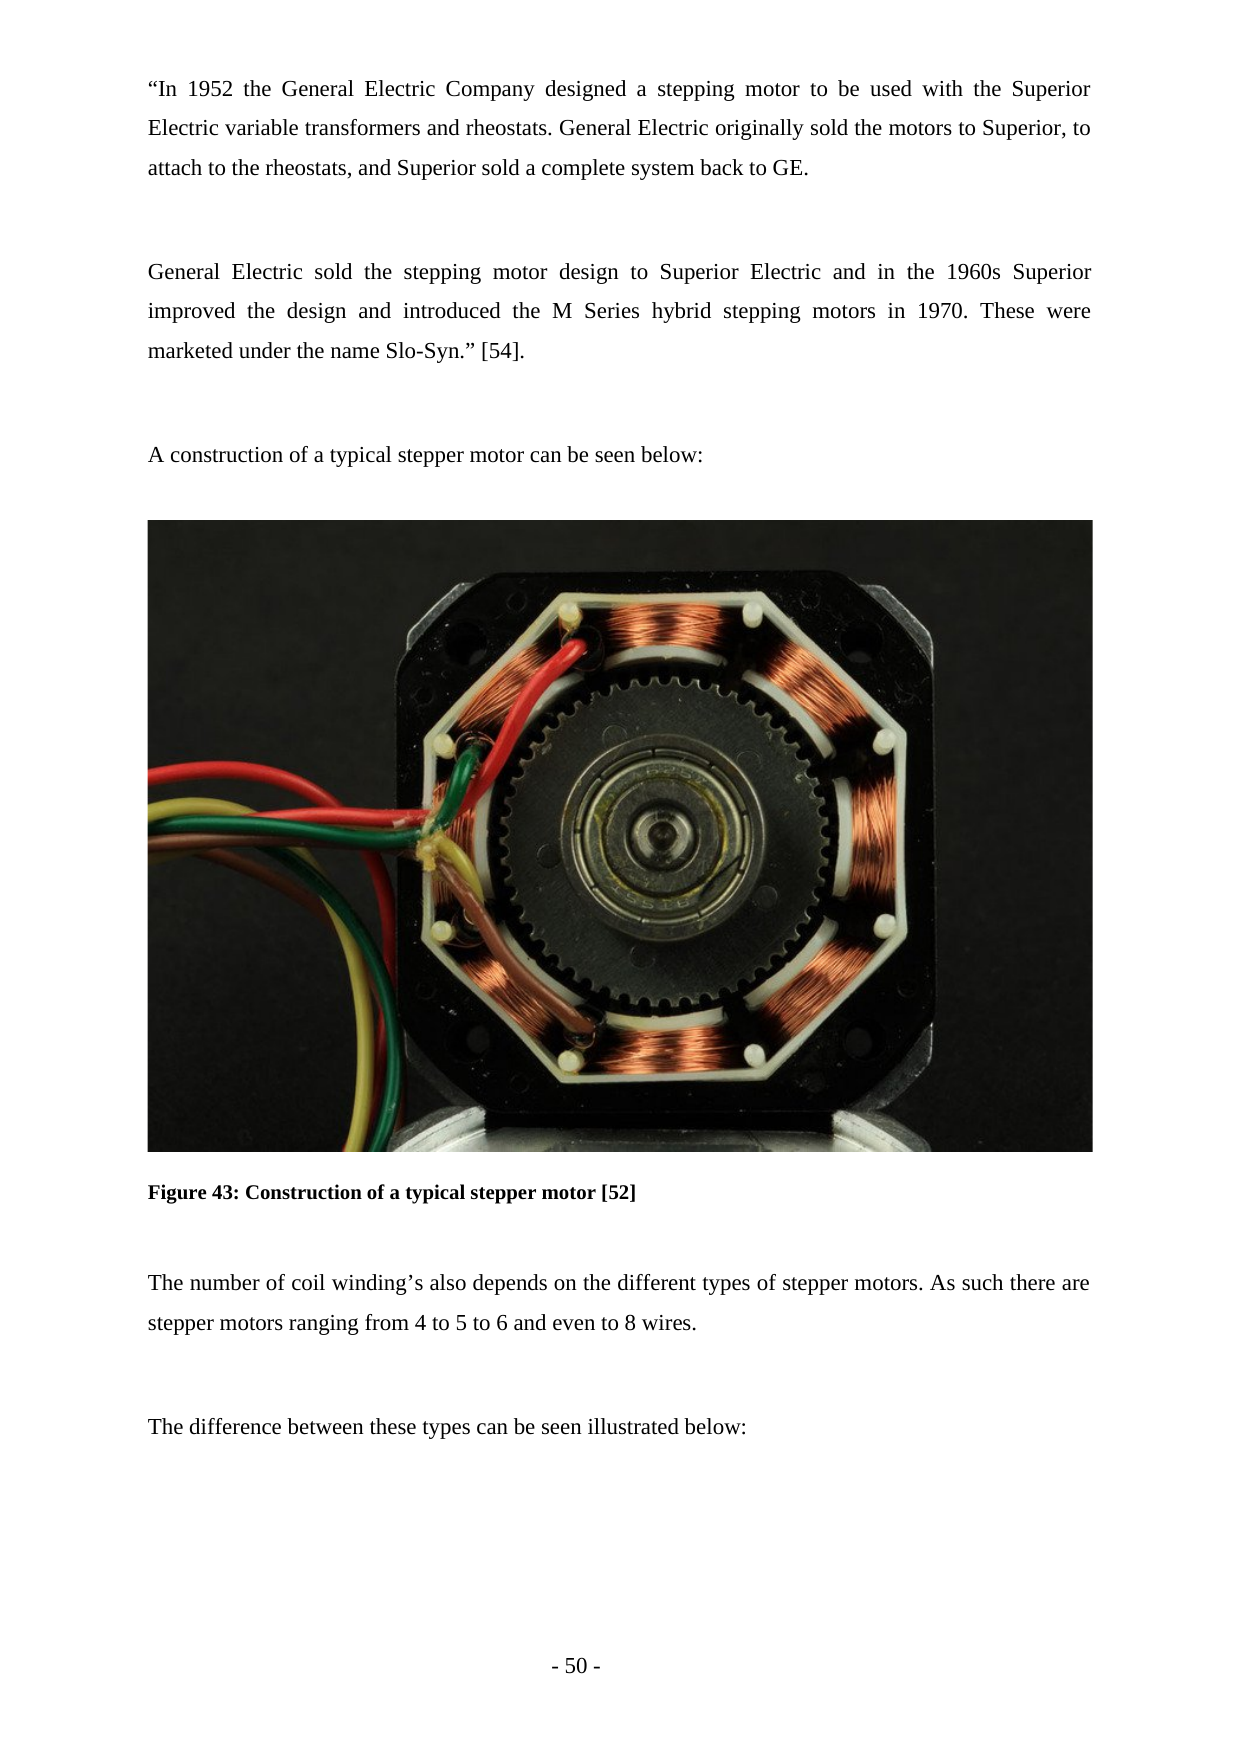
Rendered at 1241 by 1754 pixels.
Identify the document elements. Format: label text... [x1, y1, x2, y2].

text General Electric sold the stepping motor design to Superior Electric and in the 1960s Superior improved the design and introduced the M Series hybrid stepping motors in 1970. These were marketed under the name Slo-Syn.” [54]. [148, 258, 1092, 363]
picture [147, 520, 1093, 1152]
text The number of coil winding’s also depends on the different types of stepper motors. As such there are stepper motors ranging from 4 to 5 to 6 and even to 8 wires. [148, 1269, 1092, 1335]
text The difference between these types can be seen illustrated below: [148, 1413, 1092, 1439]
text Figure 43: Construction of a typical stepper motor [52] [148, 1152, 1092, 1204]
text A construction of a typical stepper motor can be seen below: [148, 441, 1092, 467]
text “In 1952 the General Electric Company designed a stepping motor to be used with the Superior Electric variable transformers and rheostats. General Electric originally sold the motors to Superior, to attach to the rheostats, and Superior sold a complete system back to GE. [148, 75, 1092, 180]
